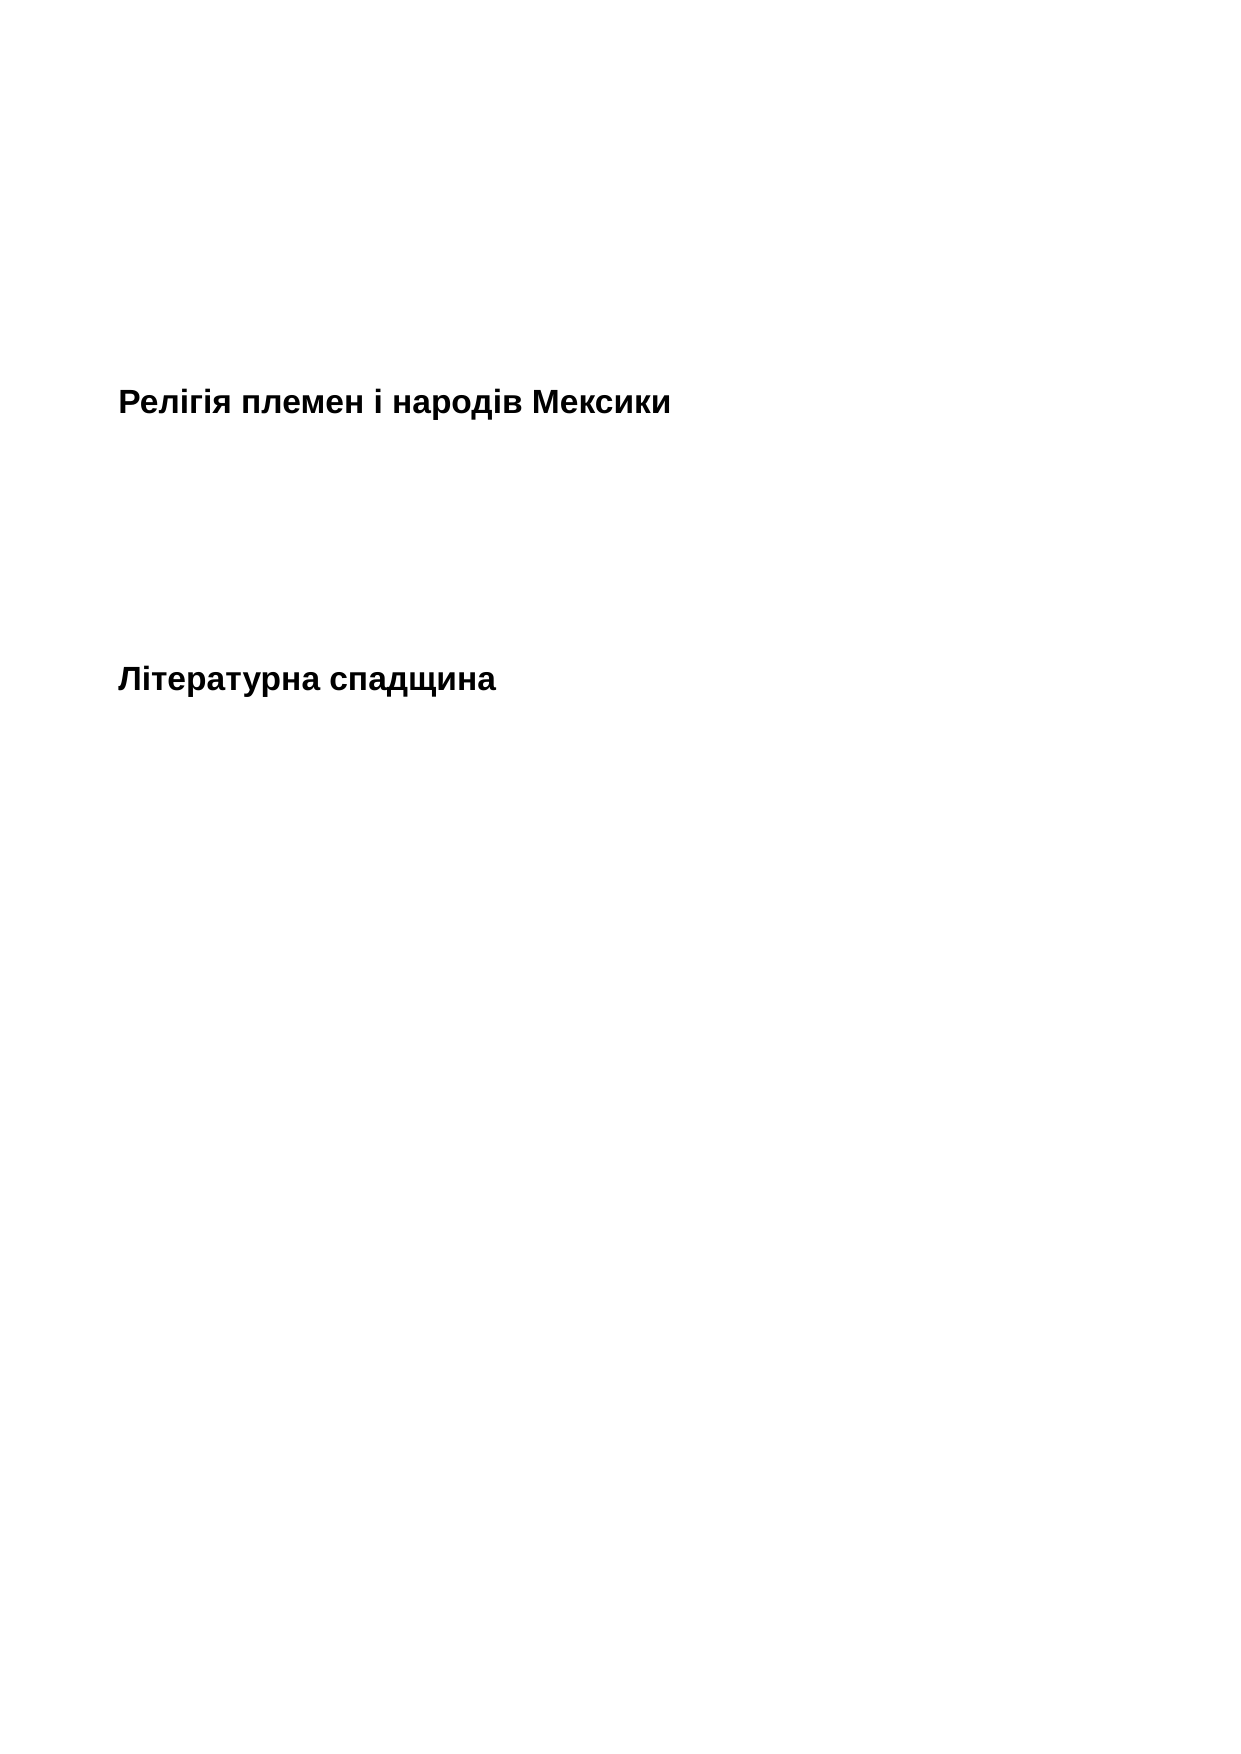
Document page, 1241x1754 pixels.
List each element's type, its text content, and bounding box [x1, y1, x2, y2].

subtitle Релігія племен і народів Мексики [118, 382, 1122, 421]
subtitle Літературна спадщина [118, 658, 1122, 697]
